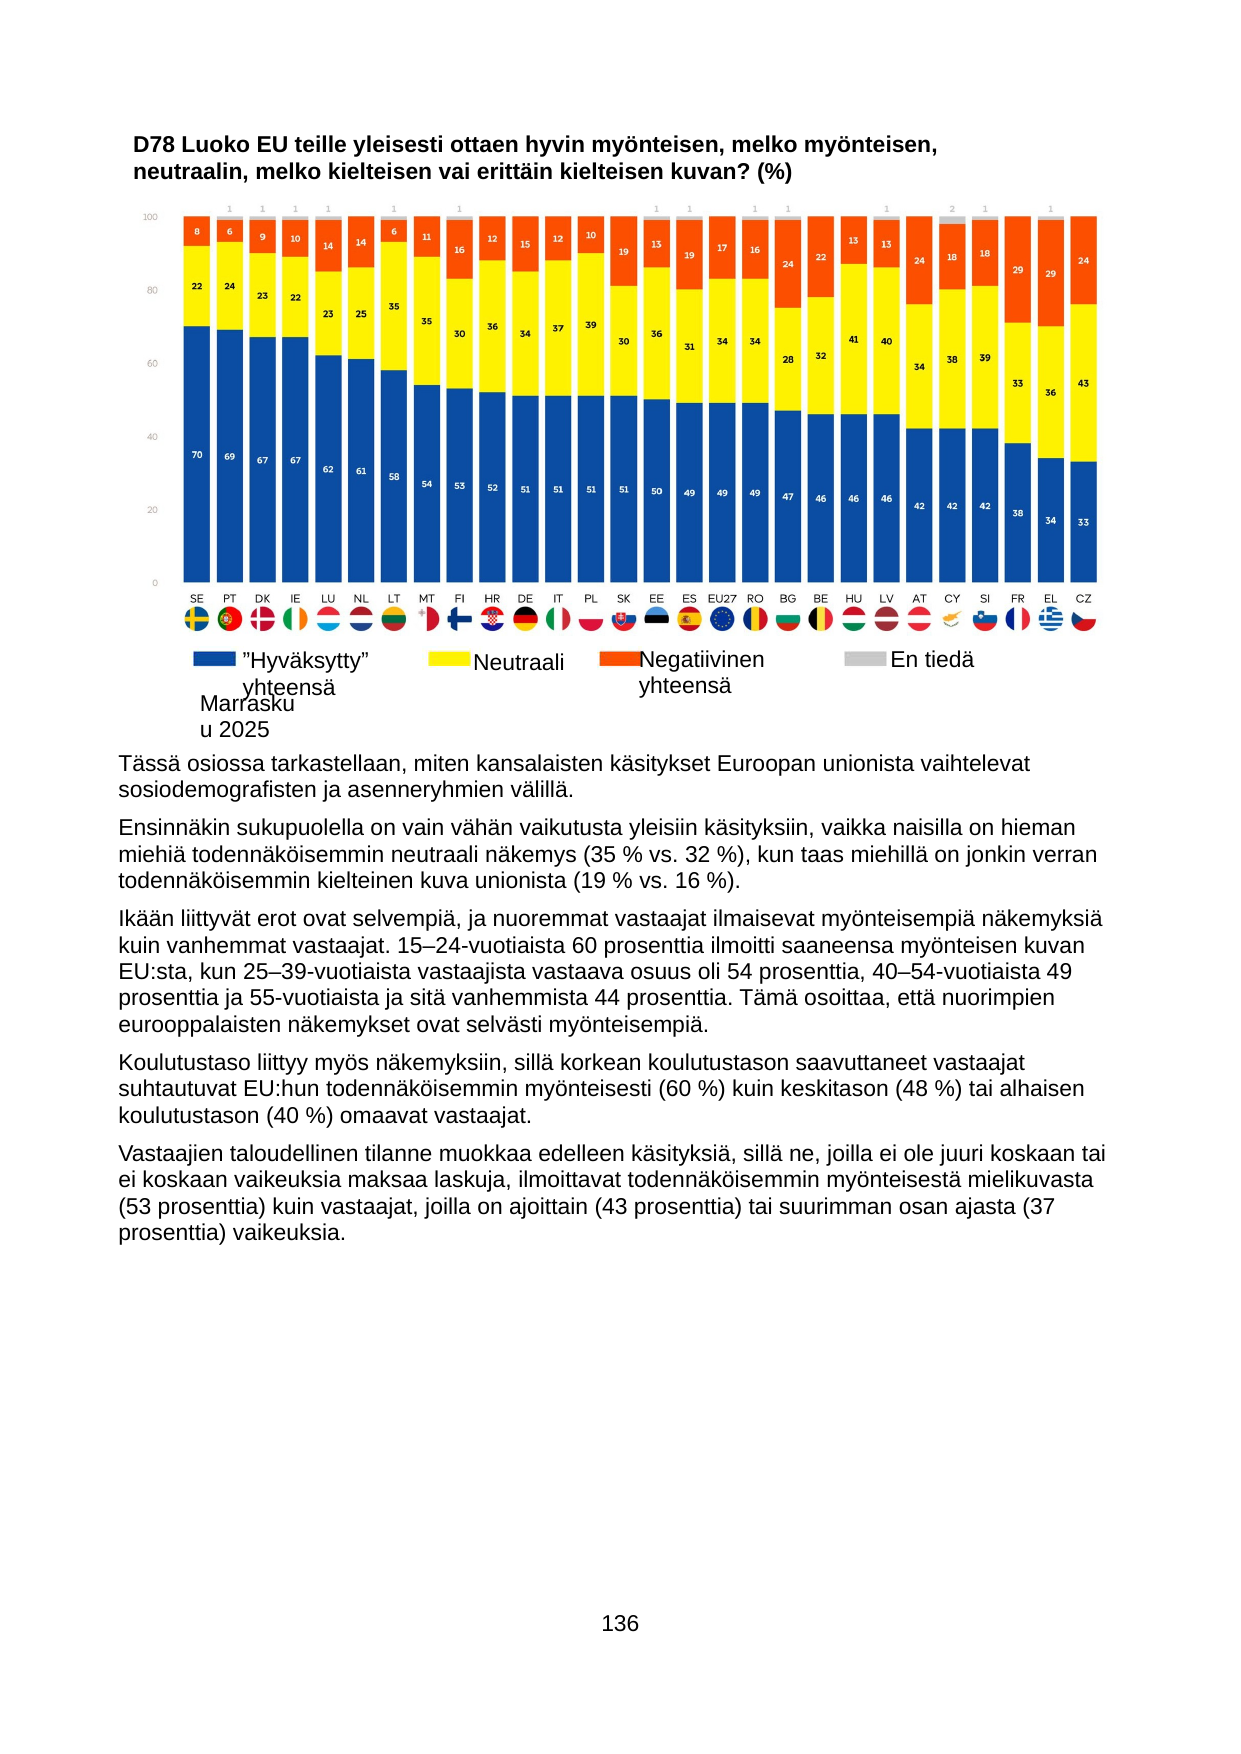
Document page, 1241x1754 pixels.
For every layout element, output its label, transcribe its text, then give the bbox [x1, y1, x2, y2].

picture [544, 664, 551, 670]
picture [139, 200, 1108, 636]
text Vastaajien taloudellinen tilanne muokkaa edelleen käsityksiä, sillä ne, joilla ei ole juuri koskaan tai ei koskaan vaikeuksia maksaa laskuja, ilmoittavat todennäköisemmin myönteisestä mielikuvasta (53 prosenttia) kuin vastaajat, joilla on ajoittain (43 prosenttia) tai suurimman osan ajasta (37 prosenttia) vaikeuksia. [118, 1140, 1122, 1245]
text Tässä osiossa tarkastellaan, miten kansalaisten käsitykset Euroopan unionista vaihtelevat sosiodemografisten ja asenneryhmien välillä. [118, 124, 1122, 802]
picture [532, 664, 539, 670]
picture [477, 658, 485, 670]
picture [189, 646, 887, 670]
text Ikään liittyvät erot ovat selvempiä, ja nuoremmat vastaajat ilmaisevat myönteisempiä näkemyksiä kuin vanhemmat vastaajat. 15–24-vuotiaista 60 prosenttia ilmoitti saaneensa myönteisen kuvan EU:sta, kun 25–39-vuotiaista vastaajista vastaava osuus oli 54 prosenttia, 40–54-vuotiaista 49 prosenttia ja 55-vuotiaista ja sitä vanhemmista 44 prosenttia. Tämä osoittaa, että nuorimpien eurooppalaisten näkemykset ovat selvästi myönteisempiä. [118, 905, 1122, 1037]
text Koulutustaso liittyy myös näkemyksiin, sillä korkean koulutustason saavuttaneet vastaajat suhtautuvat EU:hun todennäköisemmin myönteisesti (60 %) kuin keskitason (48 %) tai alhaisen koulutustason (40 %) omaavat vastaajat. [118, 1049, 1122, 1128]
text Ensinnäkin sukupuolella on vain vähän vaikutusta yleisiin käsityksiin, vaikka naisilla on hieman miehiä todennäköisemmin neutraali näkemys (35 % vs. 32 %), kun taas miehillä on jonkin verran todennäköisemmin kielteinen kuva unionista (19 % vs. 16 %). [118, 814, 1122, 893]
picture [670, 656, 676, 666]
